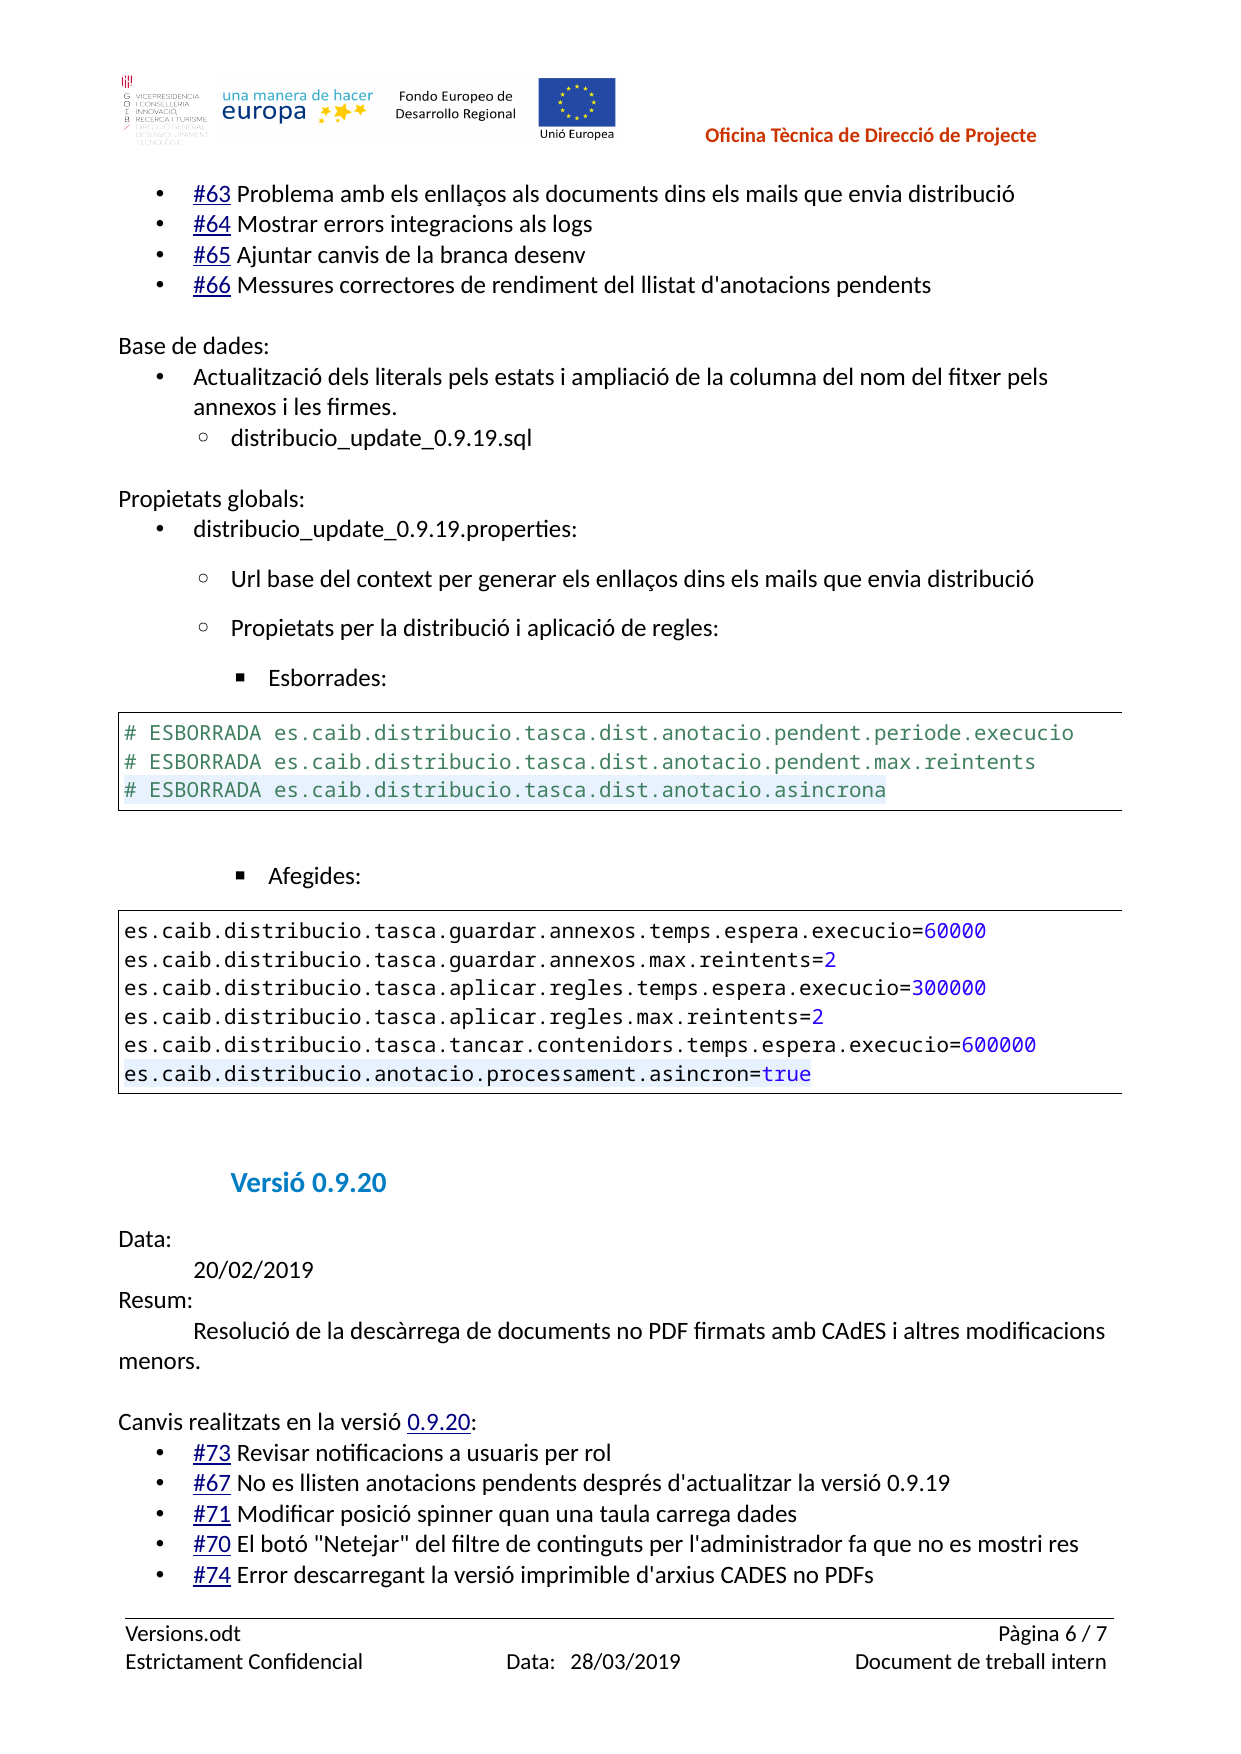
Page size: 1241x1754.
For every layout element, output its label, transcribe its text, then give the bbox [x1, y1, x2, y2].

subtitle Versió 0.9.20 [153, 1164, 1122, 1200]
list #74 Error descarregant la versió imprimible d'arxius CADES no PDFs [156, 1559, 1122, 1590]
text Resum: [118, 1284, 1122, 1315]
picture [118, 73, 213, 147]
list Actualització dels literals pels estats i ampliació de la columna del nom del fitxer pels annexos i les firmes. [156, 361, 1122, 422]
list #73 Revisar notificacions a usuaris per rol [156, 1437, 1122, 1468]
list Afegides: [231, 860, 1122, 891]
list #67 No es llisten anotacions pendents després d'actualitzar la versió 0.9.19 [156, 1468, 1122, 1498]
table_header # ESBORRADA es.caib.distribucio.tasca.dist.anotacio.pendent.periode.execucio # ESBORRADA es.caib.distribucio.tasca.dist.anotacio.pendent.max.reintents # ESBORRADA es.caib.distribucio.tasca.dist.anotacio.asincrona [119, 713, 1122, 809]
text Data: [118, 1223, 1122, 1254]
text Canvis realitzats en la versió 0.9.20: [118, 1407, 1122, 1437]
list Url base del context per generar els enllaços dins els mails que envia distribució [193, 563, 1122, 593]
list #66 Messures correctores de rendiment del llistat d'anotacions pendents [156, 269, 1122, 300]
picture [219, 73, 621, 147]
list distribucio_update_0.9.19.properties: [156, 513, 1122, 544]
list #71 Modificar posició spinner quan una taula carrega dades [156, 1498, 1122, 1529]
list #65 Ajuntar canvis de la branca desenv [156, 239, 1122, 269]
list #70 El botó "Netejar" del filtre de continguts per l'administrador fa que no es mostri res [156, 1529, 1122, 1559]
text Base de dades: [118, 330, 1122, 361]
list Propietats per la distribució i aplicació de regles: [193, 613, 1122, 643]
text Propietats globals: [118, 483, 1122, 513]
list distribucio_update_0.9.19.sql [193, 422, 1122, 452]
text 20/02/2019 [118, 1254, 1122, 1284]
text Resolució de la descàrrega de documents no PDF firmats amb CAdES i altres modificacions menors. [118, 1315, 1122, 1376]
list #63 Problema amb els enllaços als documents dins els mails que envia distribució [156, 178, 1122, 208]
list Esborrades: [231, 662, 1122, 693]
list #64 Mostrar errors integracions als logs [156, 208, 1122, 239]
table_header es.caib.distribucio.tasca.guardar.annexos.temps.espera.execucio=60000 es.caib.distribucio.tasca.guardar.annexos.max.reintents=2 es.caib.distribucio.tasca.aplicar.regles.temps.espera.execucio=300000 es.caib.distribucio.tasca.aplicar.regles.max.reintents=2 es.caib.distribucio.tasca.tancar.contenidors.temps.espera.execucio=600000 es.caib.distribucio.anotacio.processament.asincron=true [119, 911, 1122, 1093]
